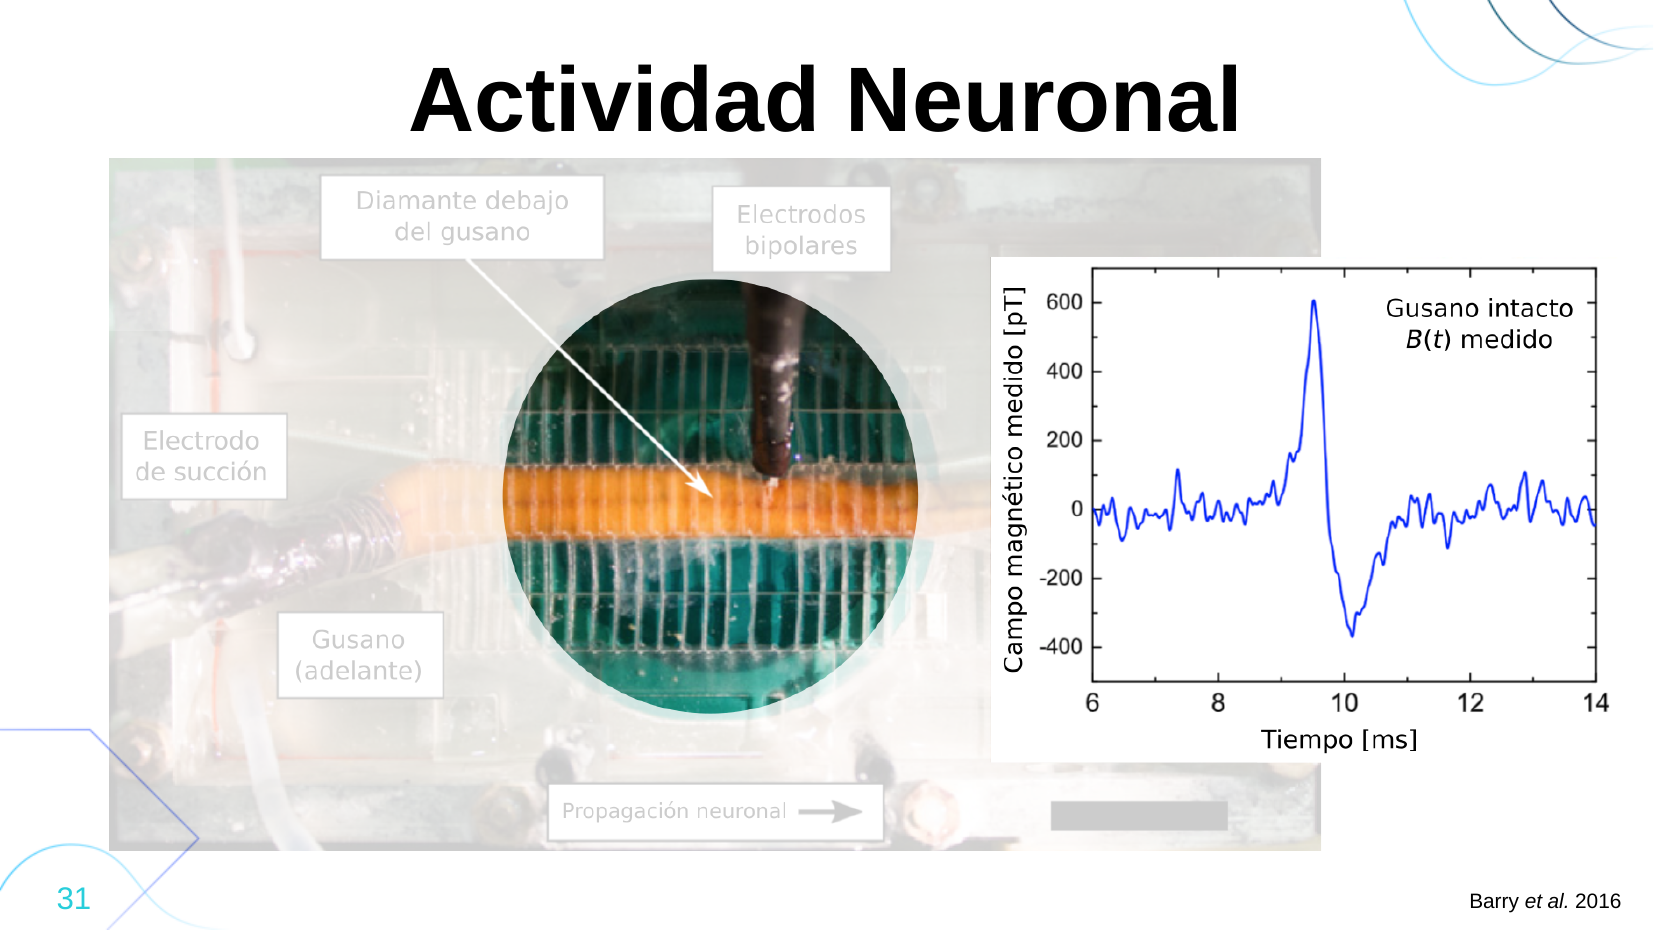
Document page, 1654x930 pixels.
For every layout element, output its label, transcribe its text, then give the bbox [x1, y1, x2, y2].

text_box Actividad Neuronal [393, 40, 1260, 158]
text_box [42, 873, 215, 930]
text_box Barry et al. 2016 [1454, 881, 1637, 921]
picture [0, 0, 1654, 930]
